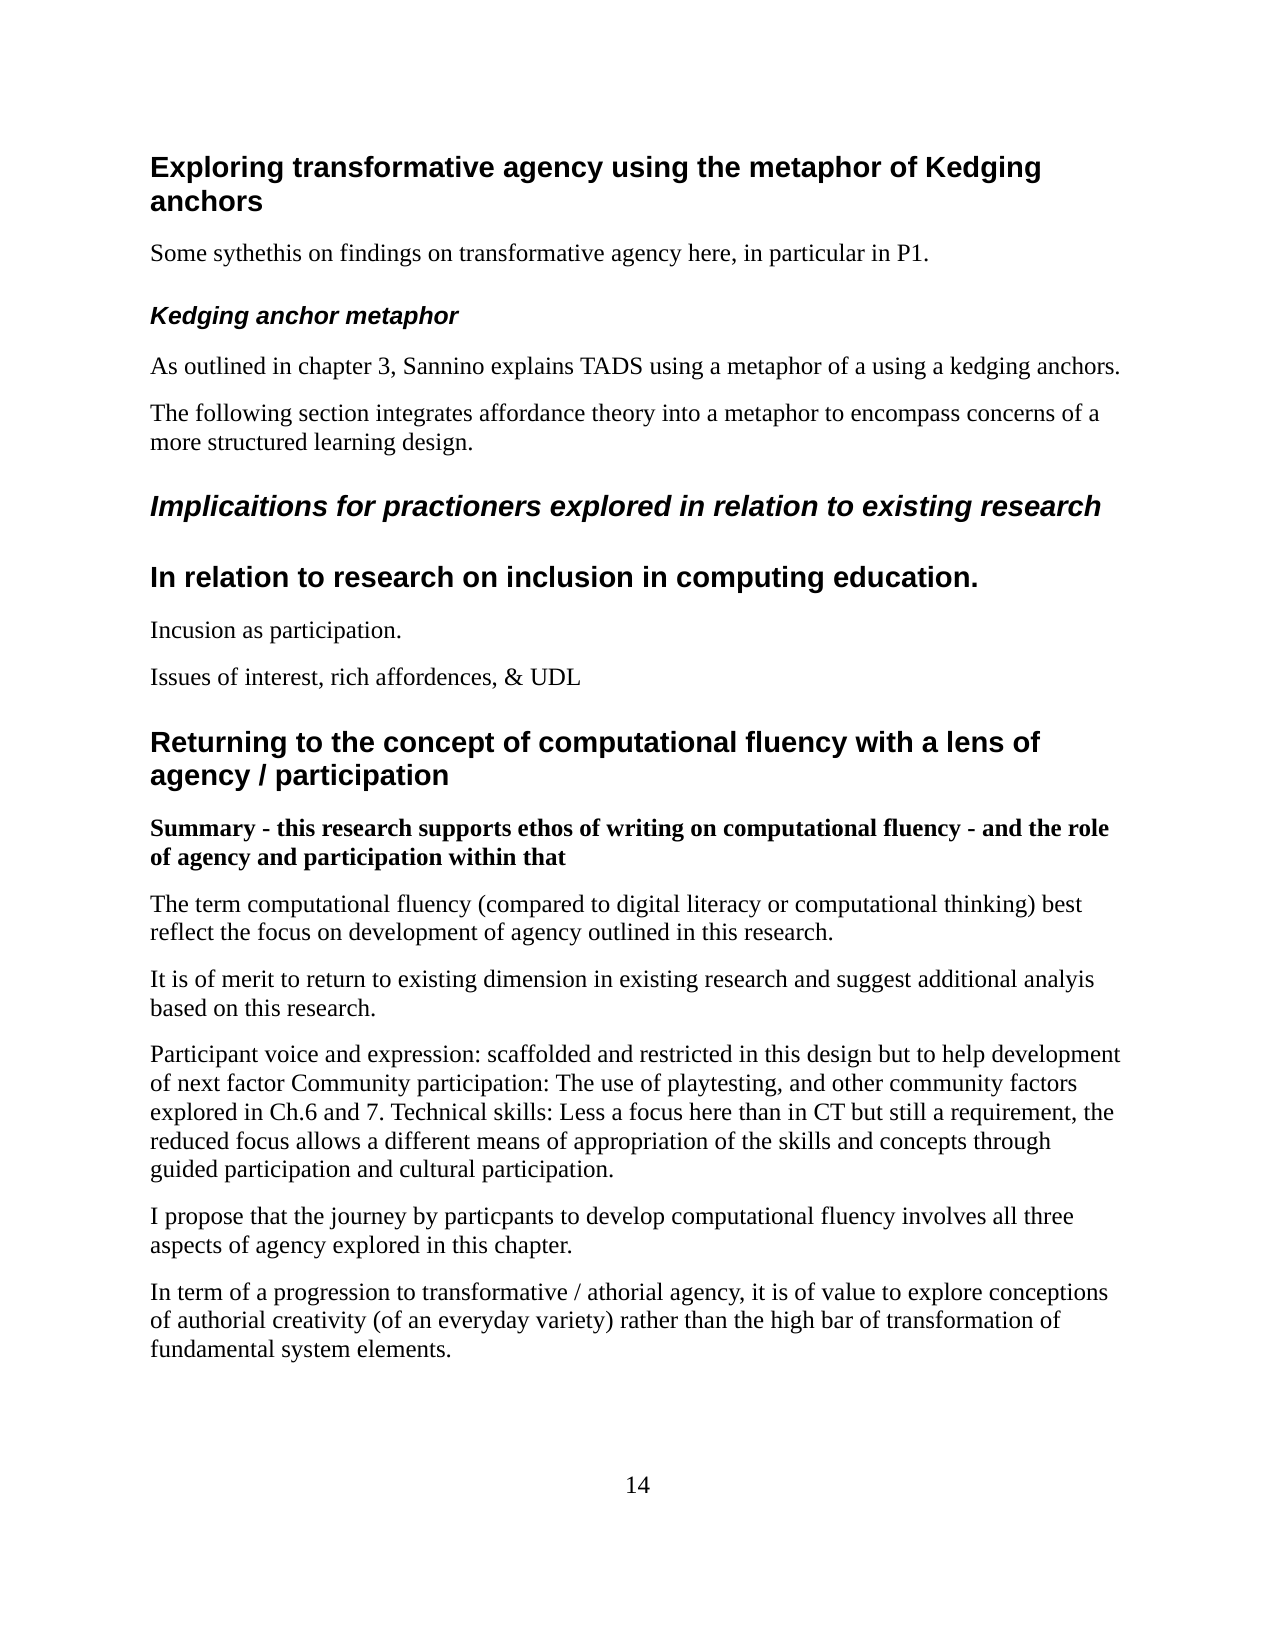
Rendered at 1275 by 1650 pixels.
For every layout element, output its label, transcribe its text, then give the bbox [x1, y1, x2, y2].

text Incusion as participation. [150, 615, 1125, 644]
text Participant voice and expression: scaffolded and restricted in this design but to help development of next factor Community participation: The use of playtesting, and other community factors explored in Ch.6 and 7. Technical skills: Less a focus here than in CT but still a requirement, the reduced focus allows a different means of appropriation of the skills and concepts through guided participation and cultural participation. [150, 1039, 1125, 1183]
text Some sythethis on findings on transformative agency here, in particular in P1. [150, 238, 1125, 267]
text Issues of interest, rich affordences, & UDL [150, 662, 1125, 691]
text The term computational fluency (compared to digital literacy or computational thinking) best reflect the focus on development of agency outlined in this research. [150, 889, 1125, 946]
subtitle Implicaitions for practioners explored in relation to existing research [150, 489, 1125, 523]
text The following section integrates affordance theory into a metaphor to encompass concerns of a more structured learning design. [150, 398, 1125, 455]
text It is of merit to return to existing dimension in existing research and suggest additional analyis based on this research. [150, 964, 1125, 1022]
subtitle In relation to research on inclusion in computing education. [150, 560, 1125, 594]
text As outlined in chapter 3, Sannino explains TADS using a metaphor of a using a kedging anchors. [150, 351, 1125, 380]
subtitle Exploring transformative agency using the metaphor of Kedging anchors [150, 150, 1125, 217]
subtitle Kedging anchor metaphor [150, 301, 1125, 330]
text I propose that the journey by particpants to develop computational fluency involves all three aspects of agency explored in this chapter. [150, 1201, 1125, 1259]
subtitle Returning to the concept of computational fluency with a lens of agency / participation [150, 725, 1125, 792]
text In term of a progression to transformative / athorial agency, it is of value to explore conceptions of authorial creativity (of an everyday variety) rather than the high bar of transformation of fundamental system elements. [150, 1277, 1125, 1363]
text Summary - this research supports ethos of writing on computational fluency - and the role of agency and participation within that [150, 813, 1125, 871]
